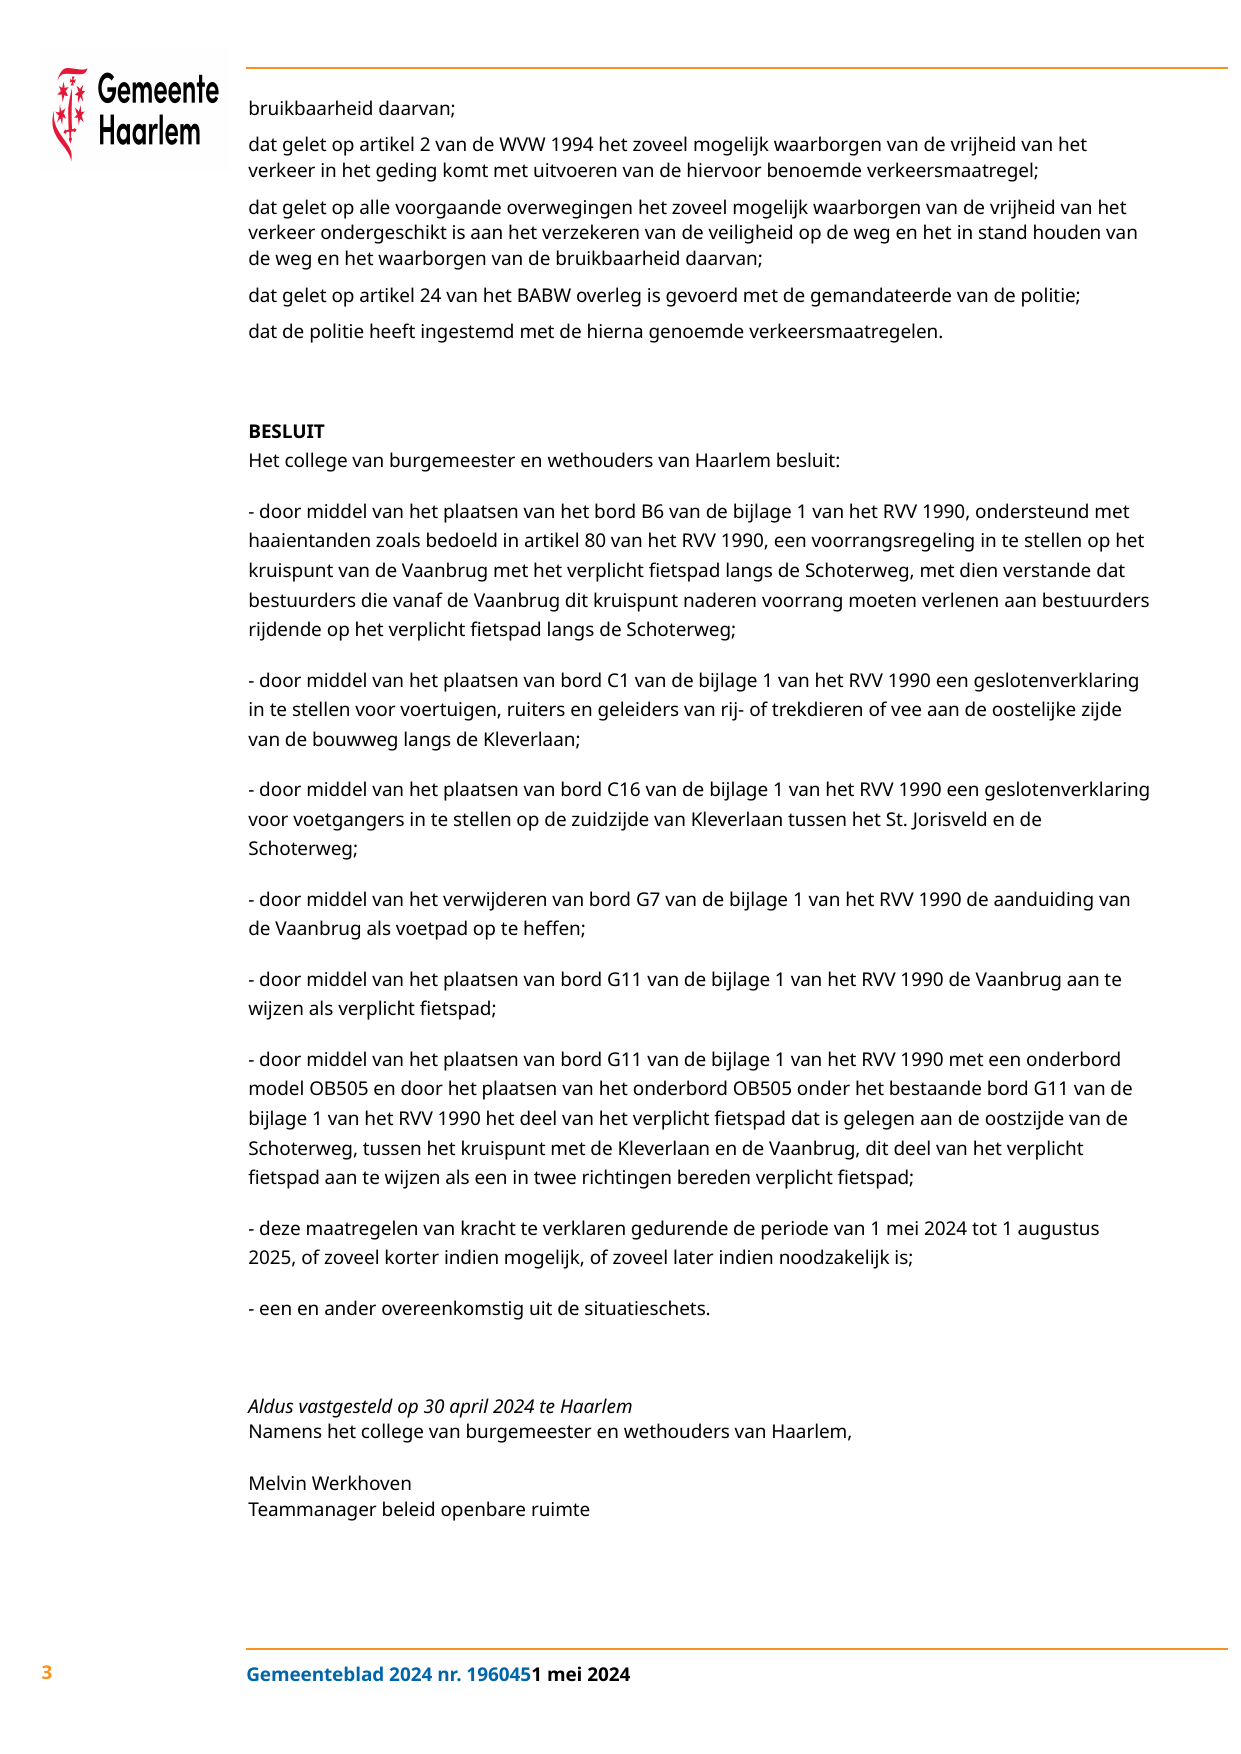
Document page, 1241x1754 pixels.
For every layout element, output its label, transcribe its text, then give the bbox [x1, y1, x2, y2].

text dat gelet op alle voorgaande overwegingen het zoveel mogelijk waarborgen van de vrijheid van het verkeer ondergeschikt is aan het verzekeren van de veiligheid op de weg en het in stand houden van de weg en het waarborgen van de bruikbaarheid daarvan; [248, 194, 1152, 271]
text Namens het college van burgemeester en wethouders van Haarlem, [248, 1419, 1152, 1444]
text Melvin Werkhoven [248, 1470, 1152, 1496]
text Het college van burgemeester en wethouders van Haarlem besluit: [248, 448, 1152, 473]
text - door middel van het verwijderen van bord G7 van de bijlage 1 van het RVV 1990 de aanduiding van de Vaanbrug als voetpad op te heffen; [248, 886, 1152, 941]
text - door middel van het plaatsen van bord G11 van de bijlage 1 van het RVV 1990 met een onderbord model OB505 en door het plaatsen van het onderbord OB505 onder het bestaande bord G11 van de bijlage 1 van het RVV 1990 het deel van het verplicht fietspad dat is gelegen aan de oostzijde van de Schoterweg, tussen het kruispunt met de Kleverlaan en de Vaanbrug, dit deel van het verplicht fietspad aan te wijzen als een in twee richtingen bereden verplicht fietspad; [248, 1046, 1152, 1190]
text dat gelet op artikel 24 van het BABW overleg is gevoerd met de gemandateerde van de politie; [248, 282, 1152, 308]
text - een en ander overeenkomstig uit de situatieschets. [248, 1295, 1152, 1320]
picture [41, 47, 231, 172]
text BESLUIT [248, 418, 1152, 444]
text bruikbaarheid daarvan; [248, 95, 1152, 121]
text Aldus vastgesteld op 30 april 2024 te Haarlem [248, 1393, 1152, 1419]
text - door middel van het plaatsen van het bord B6 van de bijlage 1 van het RVV 1990, ondersteund met haaientanden zoals bedoeld in artikel 80 van het RVV 1990, een voorrangsregeling in te stellen op het kruispunt van de Vaanbrug met het verplicht fietspad langs de Schoterweg, met dien verstande dat bestuurders die vanaf de Vaanbrug dit kruispunt naderen voorrang moeten verlenen aan bestuurders rijdende op het verplicht fietspad langs de Schoterweg; [248, 498, 1152, 642]
text - door middel van het plaatsen van bord C1 van de bijlage 1 van het RVV 1990 een geslotenverklaring in te stellen voor voertuigen, ruiters en geleiders van rij- of trekdieren of vee aan de oostelijke zijde van de bouwweg langs de Kleverlaan; [248, 667, 1152, 752]
text - door middel van het plaatsen van bord G11 van de bijlage 1 van het RVV 1990 de Vaanbrug aan te wijzen als verplicht fietspad; [248, 966, 1152, 1021]
text - deze maatregelen van kracht te verklaren gedurende de periode van 1 mei 2024 tot 1 augustus 2025, of zoveel korter indien mogelijk, of zoveel later indien noodzakelijk is; [248, 1215, 1152, 1270]
text Teammanager beleid openbare ruimte [248, 1496, 1152, 1522]
text dat de politie heeft ingestemd met de hierna genoemde verkeersmaatregelen. [248, 319, 1152, 344]
text dat gelet op artikel 2 van de WVW 1994 het zoveel mogelijk waarborgen van de vrijheid van het verkeer in het geding komt met uitvoeren van de hiervoor benoemde verkeersmaatregel; [248, 131, 1152, 183]
text - door middel van het plaatsen van bord C16 van de bijlage 1 van het RVV 1990 een geslotenverklaring voor voetgangers in te stellen op de zuidzijde van Kleverlaan tussen het St. Jorisveld en de Schoterweg; [248, 776, 1152, 861]
